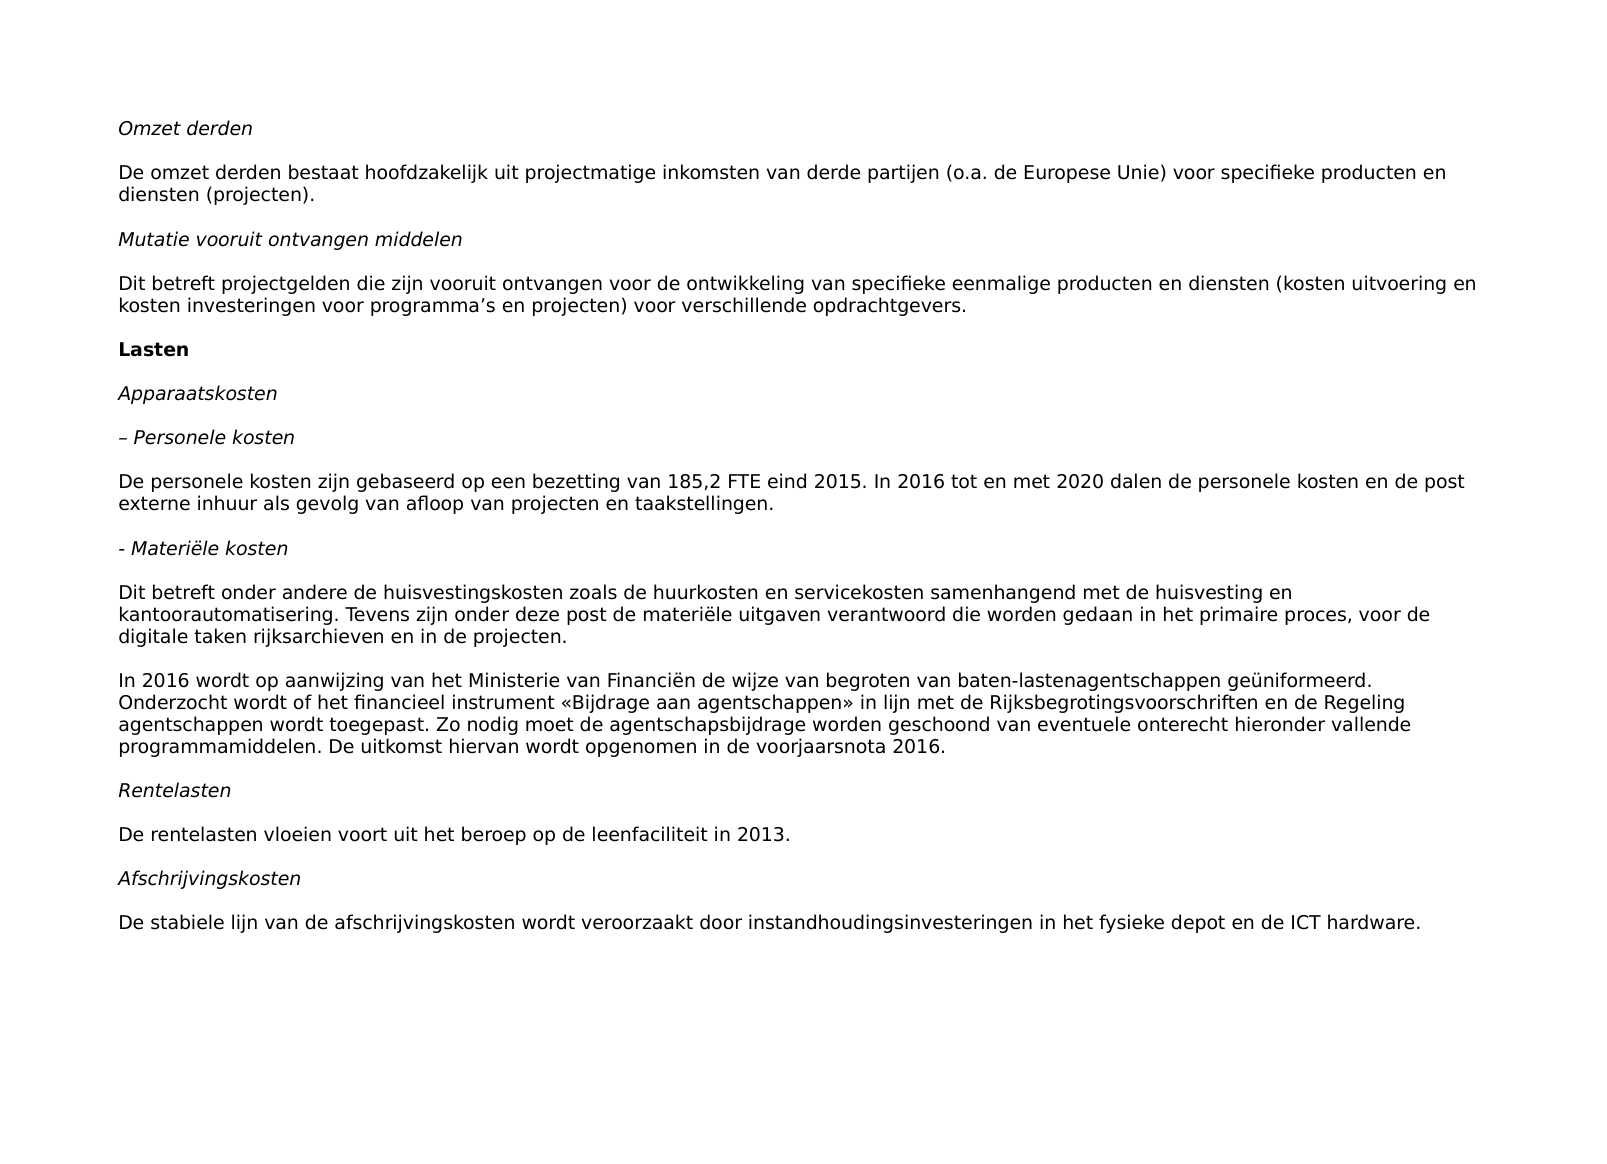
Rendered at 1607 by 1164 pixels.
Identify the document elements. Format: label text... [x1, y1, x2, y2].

text In 2016 wordt op aanwijzing van het Ministerie van Financiën de wijze van begroten van baten-lastenagentschappen geüniformeerd. Onderzocht wordt of het financieel instrument «Bijdrage aan agentschappen» in lijn met de Rijksbegrotingsvoorschriften en de Regeling agentschappen wordt toegepast. Zo nodig moet de agentschapsbijdrage worden geschoond van eventuele onterecht hieronder vallende programmamiddelen. De uitkomst hiervan wordt opgenomen in de voorjaarsnota 2016. [118, 670, 1488, 758]
subtitle Lasten [118, 339, 1488, 361]
text De rentelasten vloeien voort uit het beroep op de leenfaciliteit in 2013. [118, 824, 1488, 846]
text De personele kosten zijn gebaseerd op een bezetting van 185,2 FTE eind 2015. In 2016 tot en met 2020 dalen de personele kosten en de post externe inhuur als gevolg van afloop van projecten en taakstellingen. [118, 471, 1488, 515]
text De omzet derden bestaat hoofdzakelijk uit projectmatige inkomsten van derde partijen (o.a. de Europese Unie) voor specifieke producten en diensten (projecten). [118, 162, 1488, 206]
subtitle - Materiële kosten [118, 537, 1488, 559]
subtitle Omzet derden [118, 118, 1488, 140]
text Dit betreft onder andere de huisvestingskosten zoals de huurkosten en servicekosten samenhangend met de huisvesting en kantoorautomatisering. Tevens zijn onder deze post de materiële uitgaven verantwoord die worden gedaan in het primaire proces, voor de digitale taken rijksarchieven en in de projecten. [118, 582, 1488, 647]
subtitle Afschrijvingskosten [118, 868, 1488, 890]
subtitle Rentelasten [118, 780, 1488, 802]
text De stabiele lijn van de afschrijvingskosten wordt veroorzaakt door instandhoudingsinvesteringen in het fysieke depot en de ICT hardware. [118, 912, 1488, 934]
text Dit betreft projectgelden die zijn vooruit ontvangen voor de ontwikkeling van specifieke eenmalige producten en diensten (kosten uitvoering en kosten investeringen voor programma’s en projecten) voor verschillende opdrachtgevers. [118, 273, 1488, 317]
subtitle – Personele kosten [118, 427, 1488, 449]
subtitle Mutatie vooruit ontvangen middelen [118, 228, 1488, 250]
subtitle Apparaatskosten [118, 383, 1488, 405]
